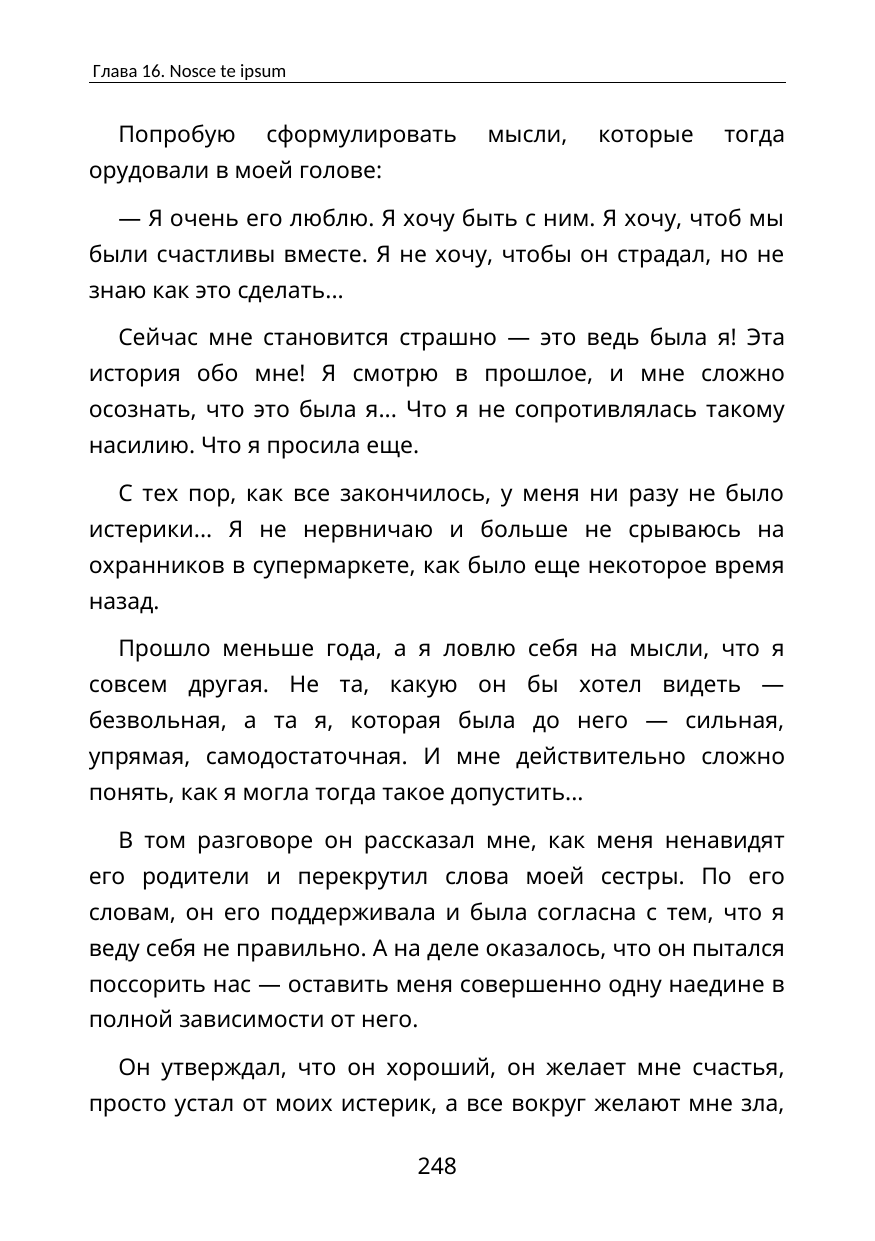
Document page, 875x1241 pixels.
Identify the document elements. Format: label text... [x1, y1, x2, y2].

text Сейчас мне становится страшно — это ведь была я! Эта история обо мне! Я смотрю в прошлое, и мне сложно осознать, что это была я... Что я не сопротивлялась такому насилию. Что я просила еще. [88, 321, 786, 460]
text Попробую сформулировать мысли, которые тогда орудовали в моей голове: [88, 118, 786, 185]
text Прошло меньше года, а я ловлю себя на мысли, что я совсем другая. Не та, какую он бы хотел видеть — безвольная, а та я, которая была до него — сильная, упрямая, самодостаточная. И мне действительно сложно понять, как я могла тогда такое допустить... [88, 632, 786, 807]
text Он утверждал, что он хороший, он желает мне счастья, просто устал от моих истерик, а все вокруг желают мне зла, [88, 1051, 786, 1118]
text — Я очень его люблю. Я хочу быть с ним. Я хочу, чтоб мы были счастливы вместе. Я не хочу, чтобы он страдал, но не знаю как это сделать... [88, 202, 786, 305]
text С тех пор, как все закончилось, у меня ни разу не было истерики... Я не нервничаю и больше не срываюсь на охранников в супермаркете, как было еще некоторое время назад. [88, 477, 786, 616]
text В том разговоре он рассказал мне, как меня ненавидят его родители и перекрутил слова моей сестры. По его словам, он его поддерживала и была согласна с тем, что я веду себя не правильно. А на деле оказалось, что он пытался поссорить нас — оставить меня совершенно одну наедине в полной зависимости от него. [88, 824, 786, 1035]
